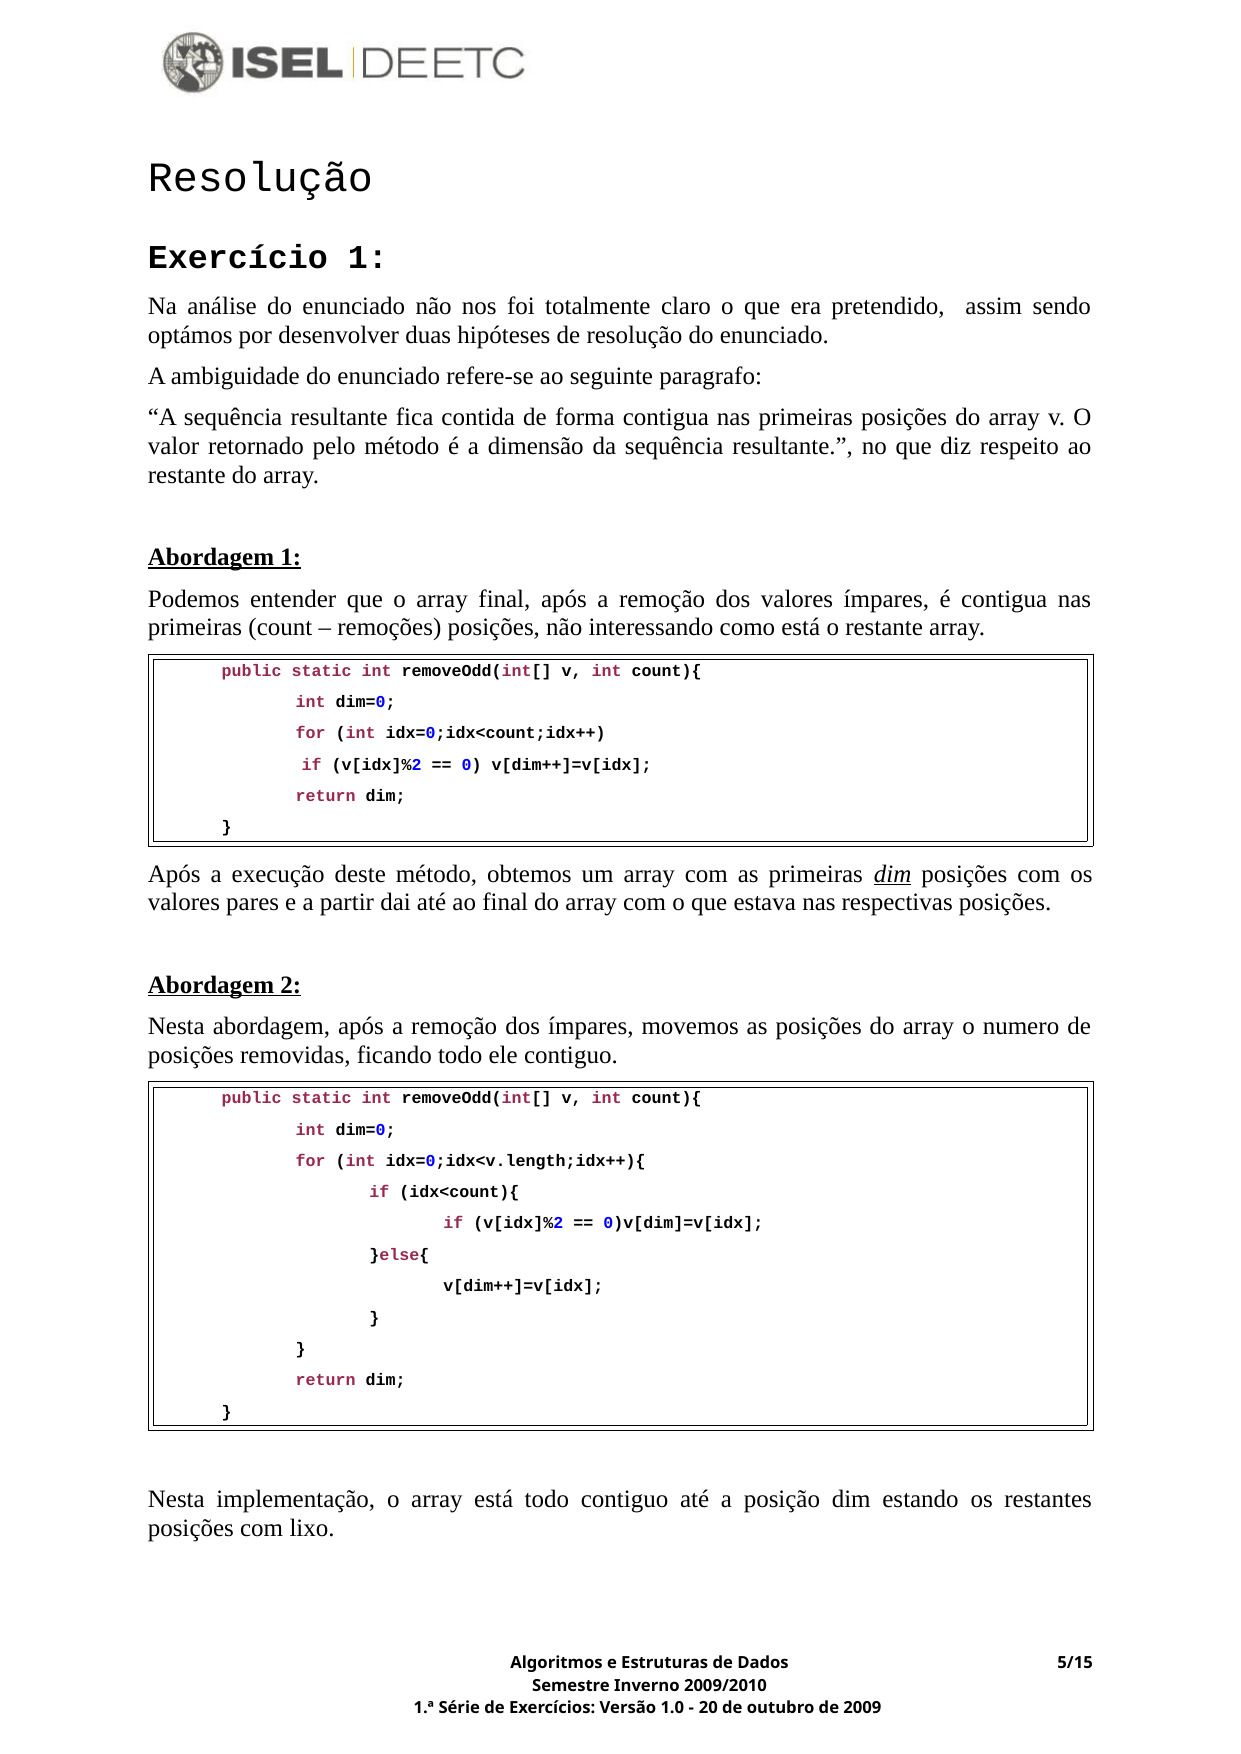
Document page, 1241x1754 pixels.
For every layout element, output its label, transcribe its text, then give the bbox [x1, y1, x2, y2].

text if (v[idx]%2 == 0)v[dim]=v[idx]; [154, 1207, 1087, 1234]
text return dim; [154, 1363, 1087, 1391]
text if (idx<count){ [154, 1175, 1087, 1203]
text for (int idx=0;idx<v.length;idx++){ [154, 1144, 1087, 1171]
text } [154, 1301, 1087, 1328]
text public static int removeOdd(int[] v, int count){ [149, 655, 1093, 681]
picture [153, 17, 555, 118]
text if (v[idx]%2 == 0) v[dim++]=v[idx]; [154, 748, 1087, 775]
text [1088, 1332, 1093, 1359]
text v[dim++]=v[idx]; [154, 1269, 1087, 1297]
text “A sequência resultante fica contida de forma contigua nas primeiras posições do array v. O valor retornado pelo método é a dimensão da sequência resultante.”, no que diz respeito ao restante do array. [148, 402, 1093, 489]
text int dim=0; [154, 685, 1087, 712]
text public static int removeOdd(int[] v, int count){ [149, 1082, 1093, 1108]
text A ambiguidade do enunciado refere-se ao seguinte paragrafo: [148, 361, 1093, 390]
text Abordagem 2: [148, 970, 1093, 999]
text [1088, 1301, 1093, 1328]
text Nesta implementação, o array está todo contiguo até a posição dim estando os restantes posições com lixo. [148, 1484, 1093, 1542]
text for (int idx=0;idx<count;idx++) [154, 716, 1087, 744]
text }else{ [154, 1238, 1087, 1265]
subtitle Exercício 1: [148, 241, 1093, 279]
text Podemos entender que o array final, após a remoção dos valores ímpares, é contigua nas primeiras (count – remoções) posições, não interessando como está o restante array. [148, 584, 1093, 641]
text Nesta abordagem, após a remoção dos ímpares, movemos as posições do array o numero de posições removidas, ficando todo ele contiguo. [148, 1011, 1093, 1069]
text return dim; [154, 779, 1087, 806]
text [149, 1332, 153, 1359]
text Na análise do enunciado não nos foi totalmente claro o que era pretendido, assim sendo optámos por desenvolver duas hipóteses de resolução do enunciado. [148, 291, 1093, 349]
subtitle Resolução [148, 156, 1093, 203]
text } [149, 1395, 1093, 1430]
text Abordagem 1: [148, 542, 1093, 571]
text } [149, 811, 1093, 846]
text [1088, 1238, 1093, 1265]
text [149, 1301, 153, 1328]
text int dim=0; [154, 1113, 1087, 1140]
text } [154, 1332, 1087, 1359]
text Após a execução deste método, obtemos um array com as primeiras dim posições com os valores pares e a partir dai até ao final do array com o que estava nas respectivas posições. [148, 859, 1093, 916]
